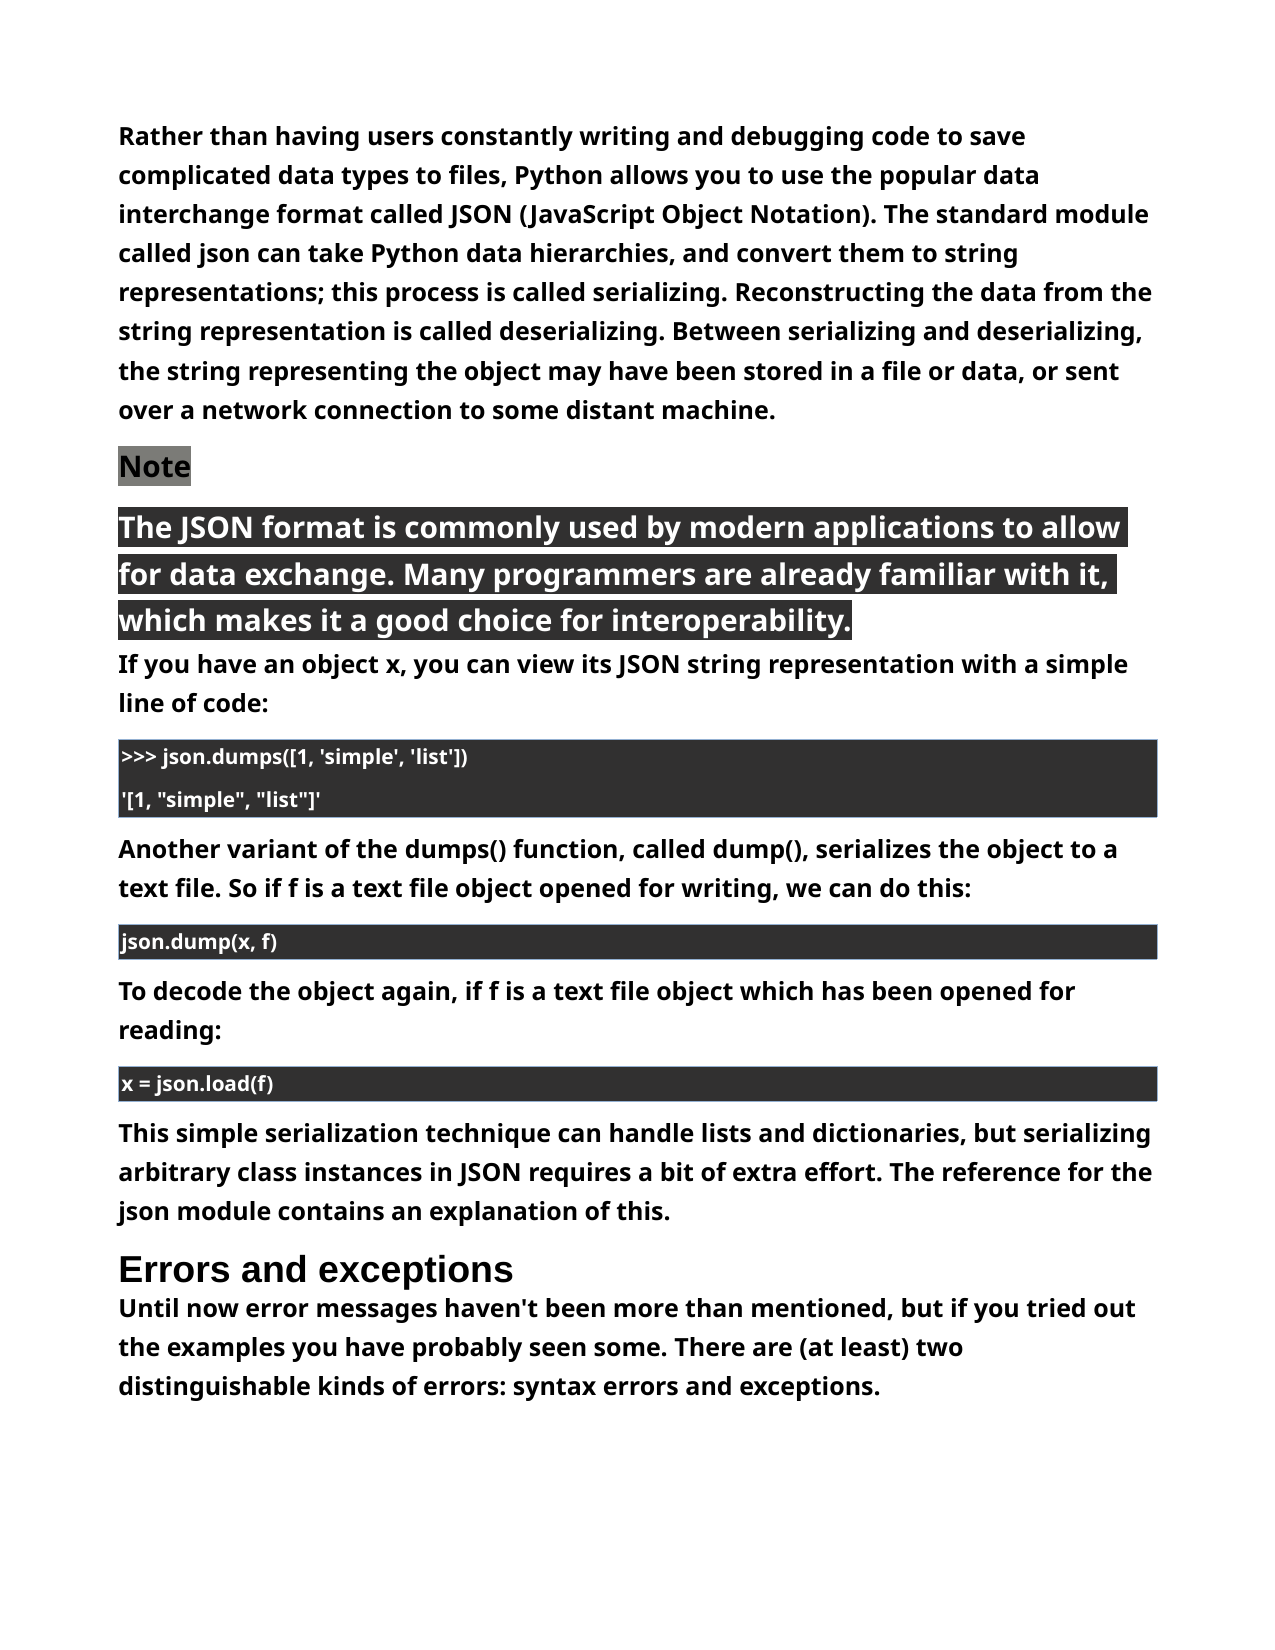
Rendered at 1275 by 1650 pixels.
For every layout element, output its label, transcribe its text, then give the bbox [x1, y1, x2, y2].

text Another variant of the dumps() function, called dump(), serializes the object to a text file. So if f is a text file object opened for writing, we can do this: [118, 831, 1157, 905]
text The JSON format is commonly used by modern applications to allow for data exchange. Many programmers are already familiar with it, which makes it a good choice for interoperability. [118, 507, 1157, 640]
text Rather than having users constantly writing and debugging code to save complicated data types to files, Python allows you to use the popular data interchange format called JSON (JavaScript Object Notation). The standard module called json can take Python data hierarchies, and convert them to string representations; this process is called serializing. Reconstructing the data from the string representation is called deserializing. Between serializing and deserializing, the string representing the object may have been stored in a file or data, or sent over a network connection to some distant machine. [118, 118, 1157, 426]
text If you have an object x, you can view its JSON string representation with a simple line of code: [118, 646, 1157, 720]
text Note [118, 446, 1157, 486]
subtitle Errors and exceptions [118, 1247, 1157, 1291]
text json.dump(x, f) [119, 925, 1157, 959]
text To decode the object again, if f is a text file object which has been opened for reading: [118, 973, 1157, 1047]
text >>> json.dumps([1, 'simple', 'list']) [119, 740, 1157, 771]
text Until now error messages haven't been more than mentioned, but if you tried out the examples you have probably seen some. There are (at least) two distinguishable kinds of errors: syntax errors and exceptions. [118, 1291, 1157, 1403]
text '[1, "simple", "list"]' [119, 782, 1157, 817]
text x = json.load(f) [119, 1067, 1157, 1101]
text This simple serialization technique can handle lists and dictionaries, but serializing arbitrary class instances in JSON requires a bit of extra effort. The reference for the json module contains an explanation of this. [118, 1115, 1157, 1228]
